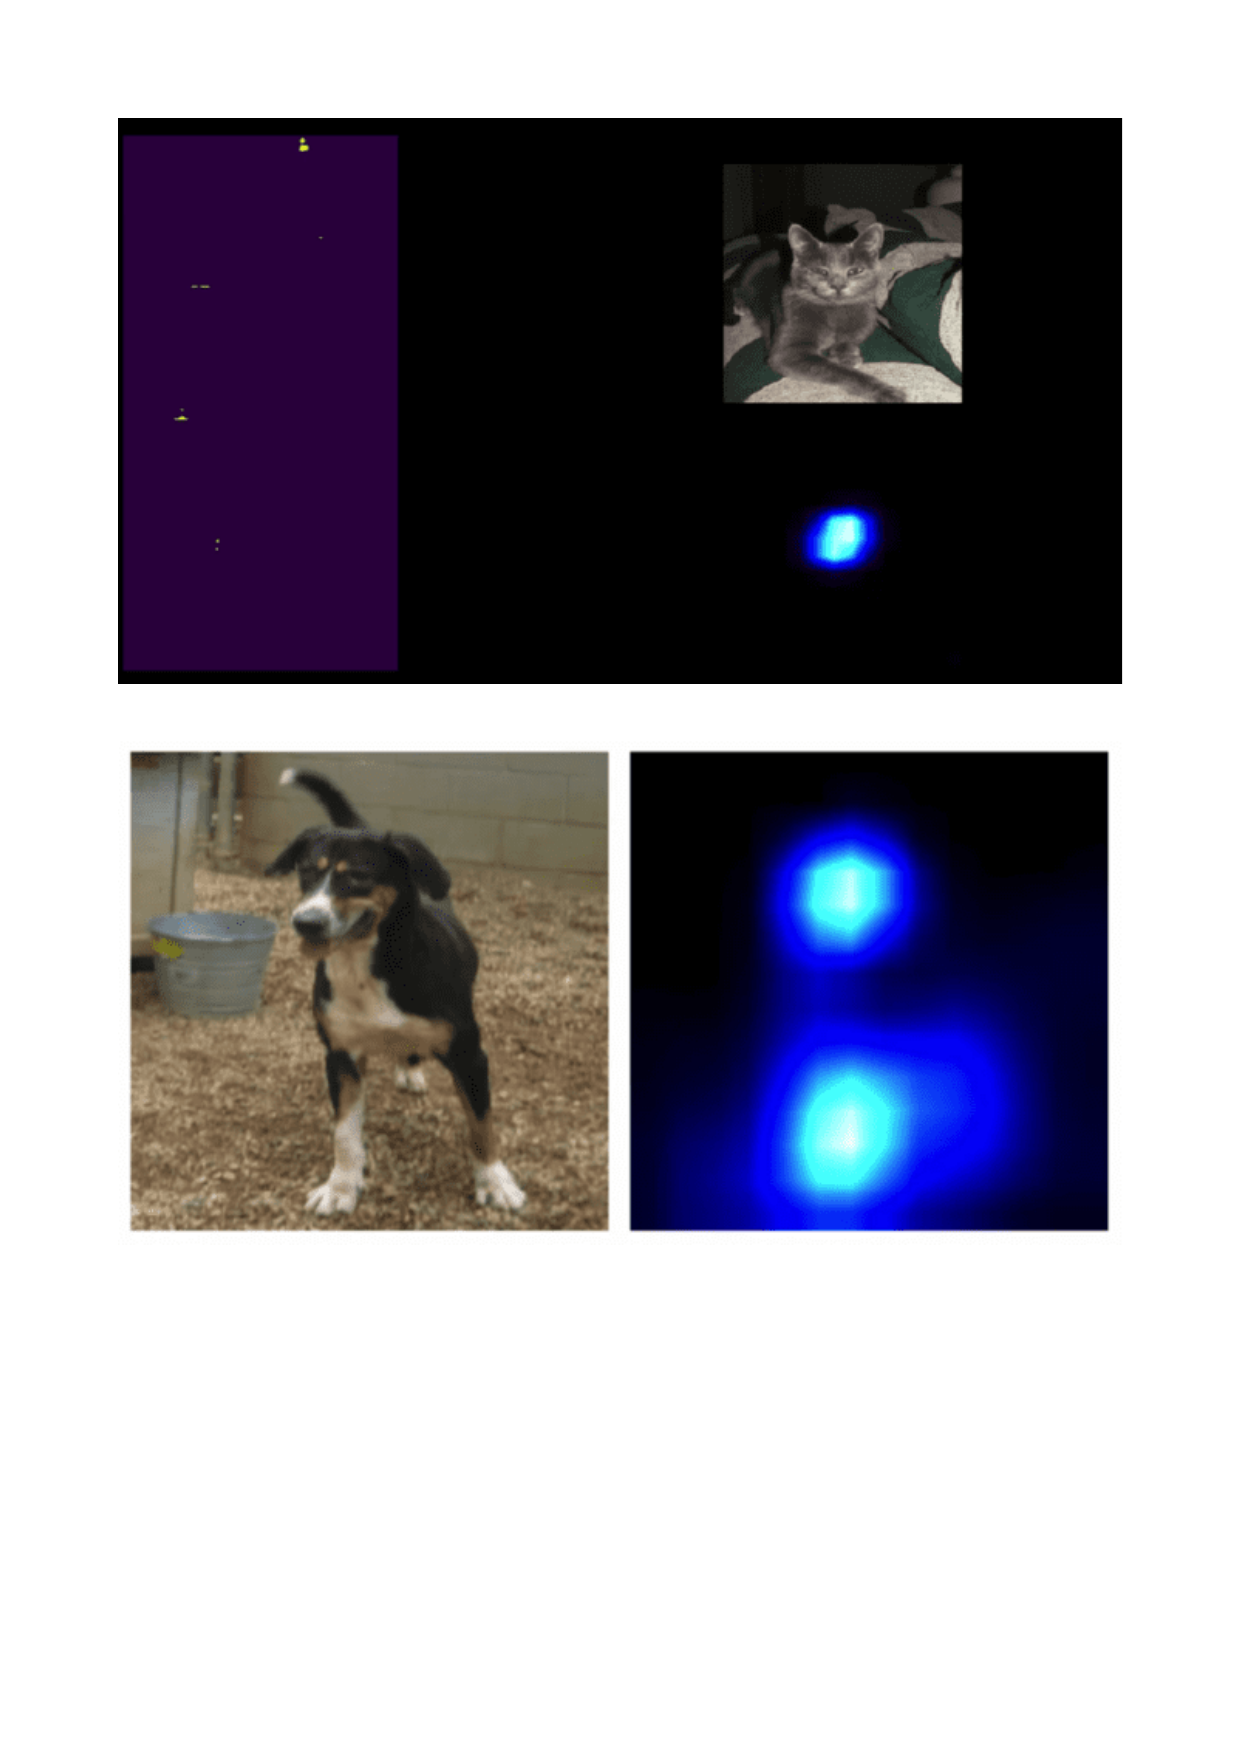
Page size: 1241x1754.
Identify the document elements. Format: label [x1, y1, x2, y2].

picture [118, 118, 1123, 684]
picture [118, 741, 1123, 1245]
